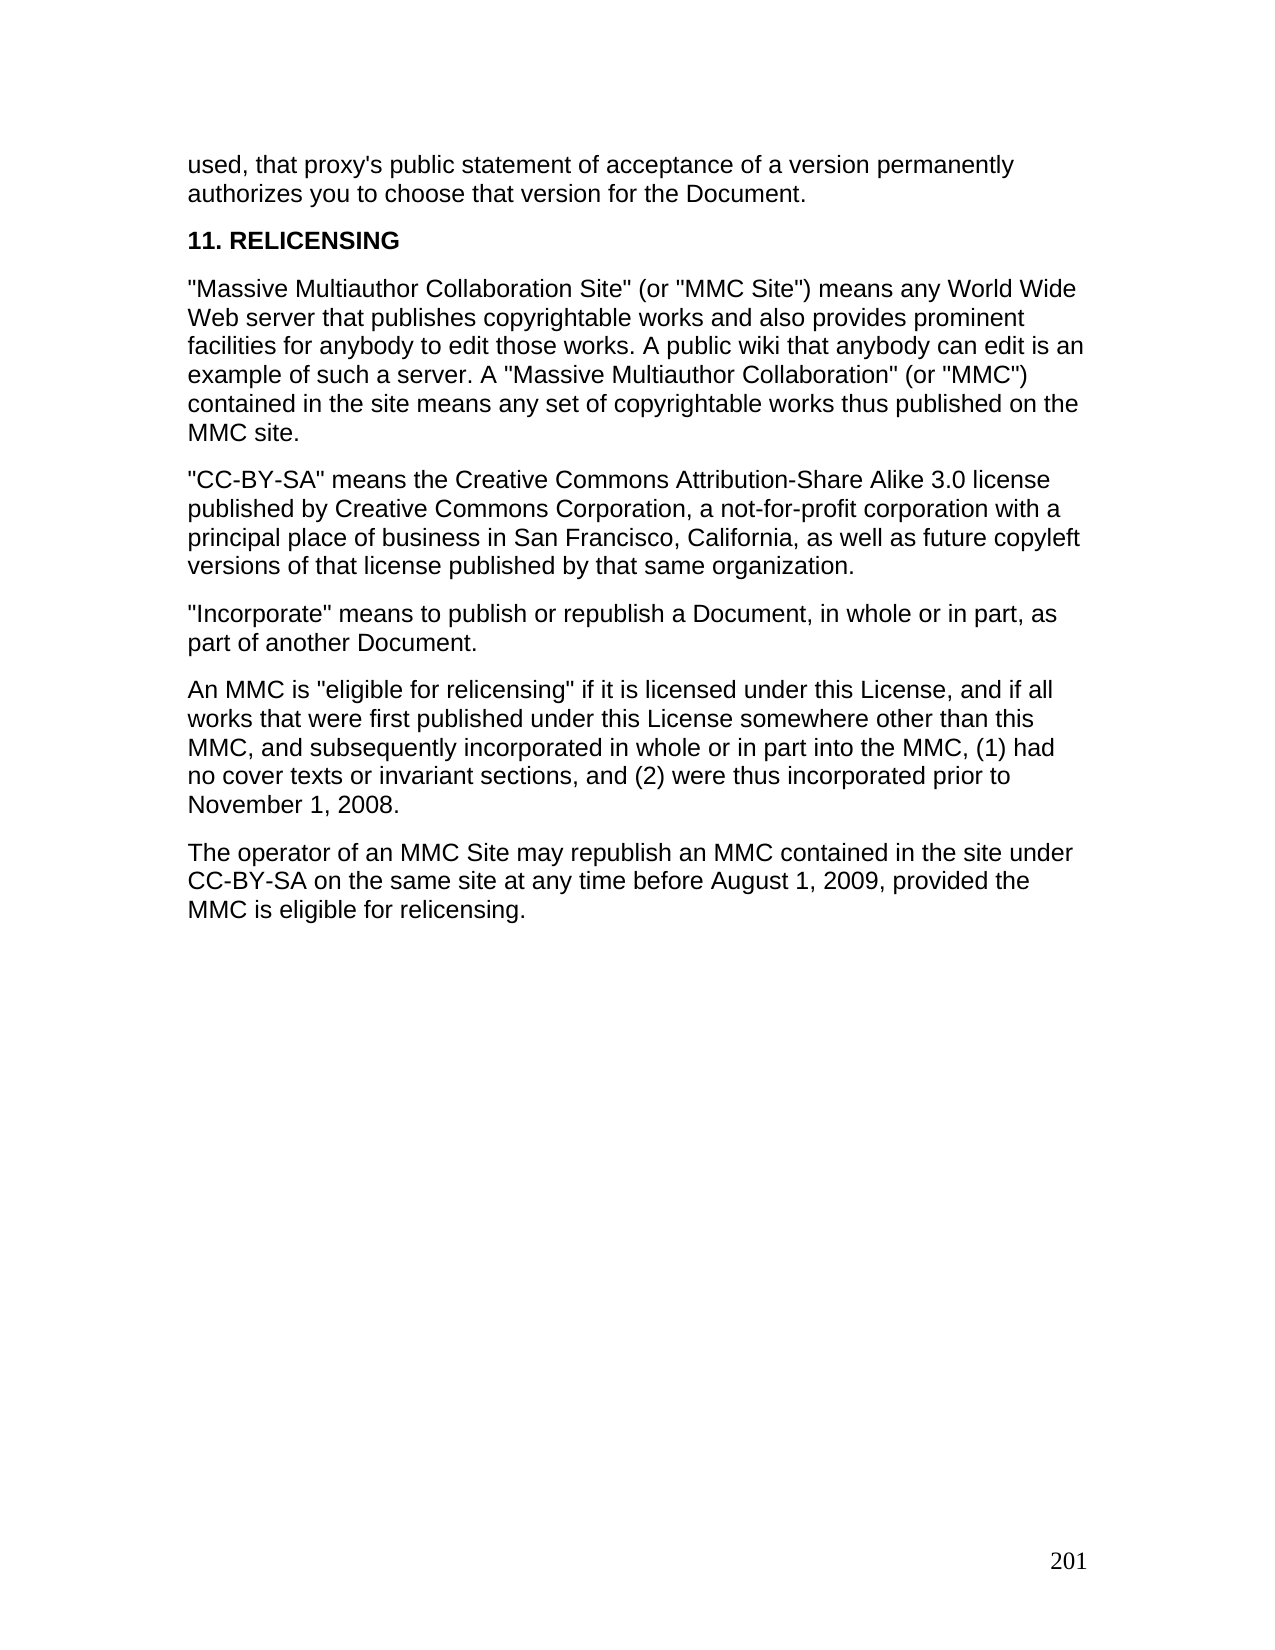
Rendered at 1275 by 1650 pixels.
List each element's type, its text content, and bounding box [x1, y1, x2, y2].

text "Massive Multiauthor Collaboration Site" (or "MMC Site") means any World Wide Web server that publishes copyrightable works and also provides prominent facilities for anybody to edit those works. A public wiki that anybody can edit is an example of such a server. A "Massive Multiauthor Collaboration" (or "MMC") contained in the site means any set of copyrightable works thus published on the MMC site. [187, 274, 1087, 446]
text The operator of an MMC Site may republish an MMC contained in the site under CC-BY-SA on the same site at any time before August 1, 2009, provided the MMC is eligible for relicensing. [187, 837, 1087, 924]
text "CC-BY-SA" means the Creative Commons Attribution-Share Alike 3.0 license published by Creative Commons Corporation, a not-for-profit corporation with a principal place of business in San Francisco, California, as well as future copyleft versions of that license published by that same organization. [187, 465, 1087, 580]
text "Incorporate" means to publish or republish a Document, in whole or in part, as part of another Document. [187, 599, 1087, 656]
text used, that proxy's public statement of acceptance of a version permanently authorizes you to choose that version for the Document. [187, 150, 1087, 207]
text An MMC is "eligible for relicensing" if it is licensed under this License, and if all works that were first published under this License somewhere other than this MMC, and subsequently incorporated in whole or in part into the MMC, (1) had no cover texts or invariant sections, and (2) were thus incorporated prior to November 1, 2008. [187, 675, 1087, 819]
text 11. RELICENSING [187, 226, 1087, 255]
